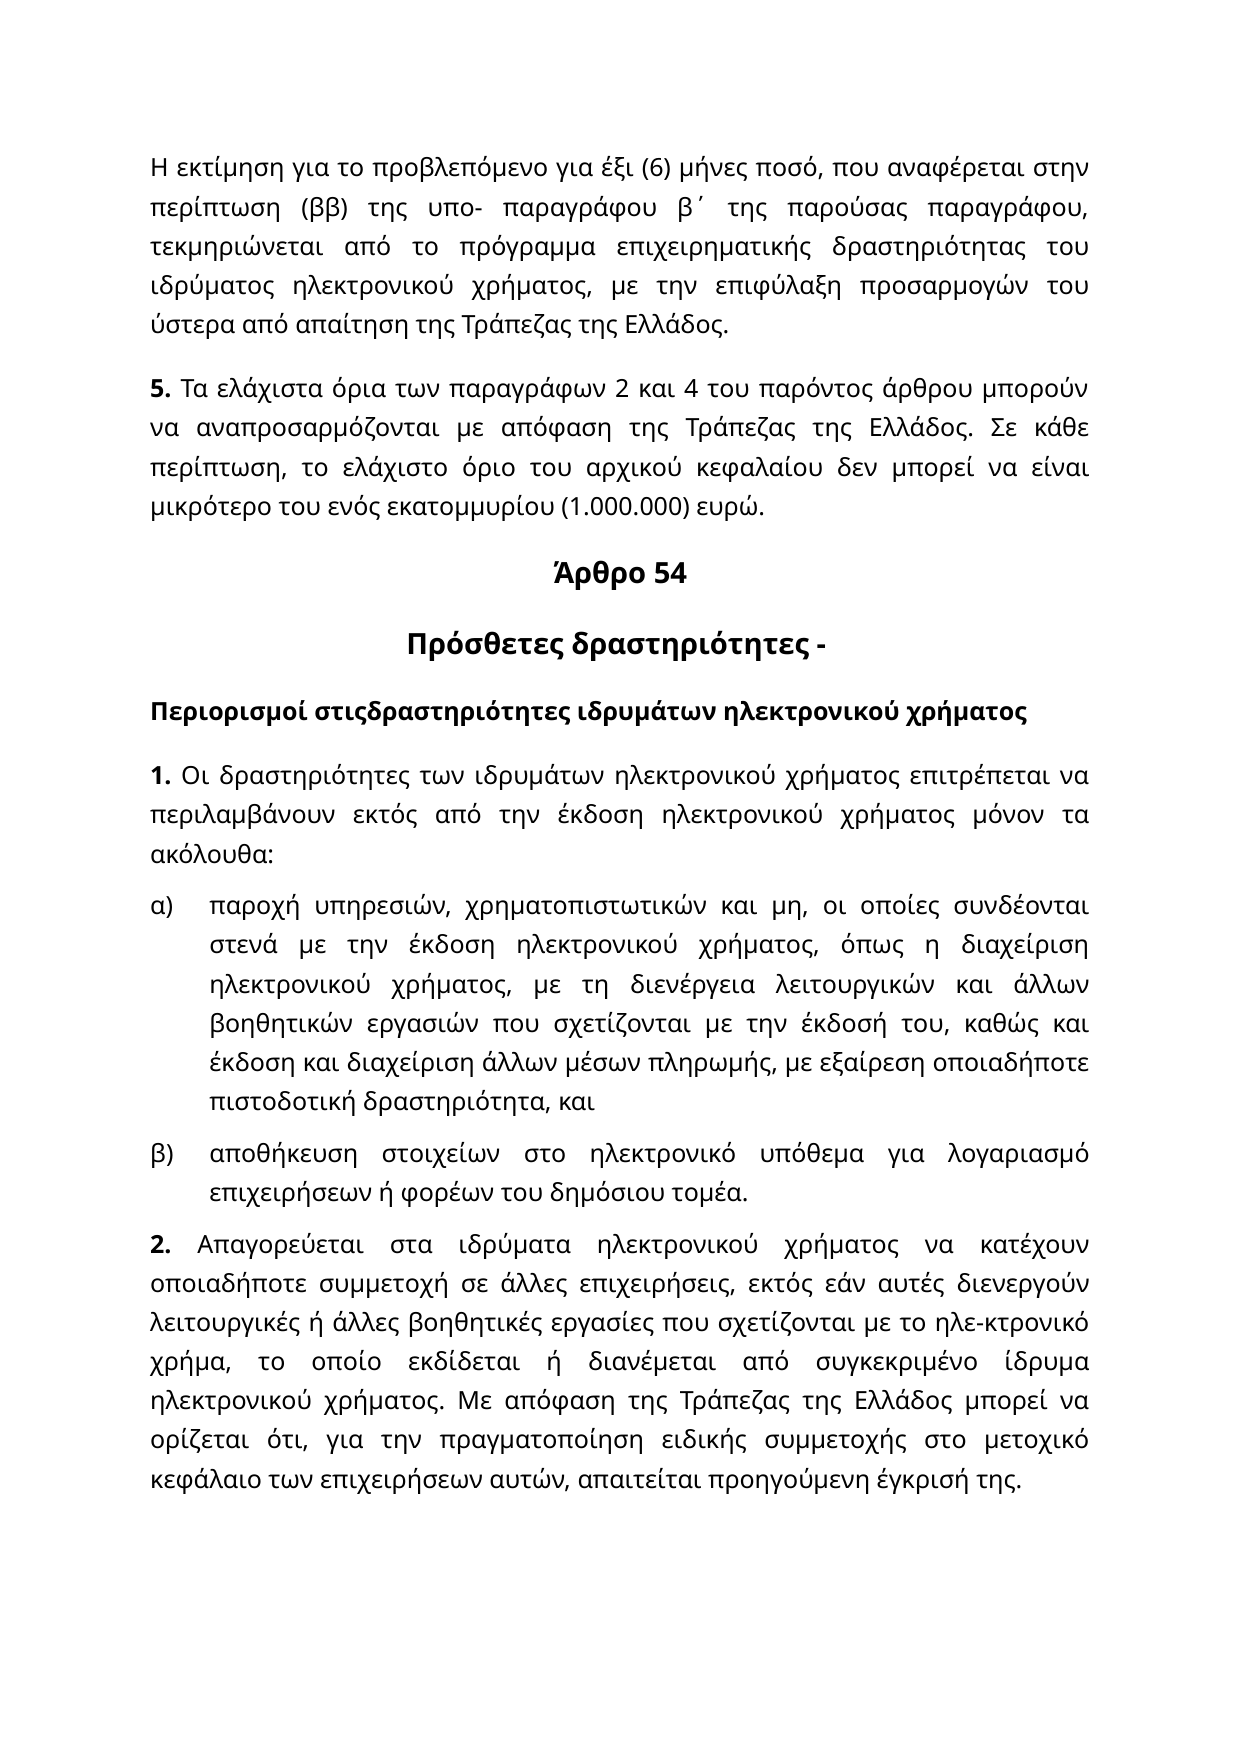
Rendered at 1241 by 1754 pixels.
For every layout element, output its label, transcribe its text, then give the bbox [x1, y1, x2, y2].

text 2. Απαγορεύεται στα ιδρύματα ηλεκτρονικού χρήματος να κατέχουν οποιαδήποτε συμμετοχή σε άλλες επιχειρήσεις, εκτός εάν αυτές διενεργούν λειτουργικές ή άλλες βοηθητικές εργασίες που σχετίζονται με το ηλε-κτρονικό χρήμα, το οποίο εκδίδεται ή διανέμεται από συγκεκριμένο ίδρυμα ηλεκτρονικού χρήματος. Με απόφαση της Τράπεζας της Ελλάδος μπορεί να ορίζεται ότι, για την πραγματοποίηση ειδικής συμμετοχής στο μετοχικό κεφάλαιο των επιχειρήσεων αυτών, απαιτείται προηγούμενη έγκρισή της. [150, 1226, 1090, 1495]
list β) αποθήκευση στοιχείων στο ηλεκτρονικό υπόθεμα για λογαριασμό επιχειρήσεων ή φορέων του δημόσιου τομέα. [150, 1135, 1090, 1209]
text 5. Τα ελάχιστα όρια των παραγράφων 2 και 4 του παρόντος άρθρου μπορούν να αναπροσαρμόζονται με απόφαση της Τράπεζας της Ελλάδος. Σε κάθε περίπτωση, το ελάχιστο όριο του αρχικού κεφαλαίου δεν μπορεί να είναι μικρότερο του ενός εκατομμυρίου (1.000.000) ευρώ. [150, 371, 1090, 522]
text Περιορισμοί στιςδραστηριότητες ιδρυμάτων ηλεκτρονικού χρήματος [150, 694, 1090, 728]
list α) παροχή υπηρεσιών, χρηματοπιστωτικών και μη, οι οποίες συνδέονται στενά με την έκδοση ηλεκτρονικού χρήματος, όπως η διαχείριση ηλεκτρονικού χρήματος, με τη διενέργεια λειτουργικών και άλλων βοηθητικών εργασιών που σχετίζονται με την έκδοσή του, καθώς και έκδοση και διαχείριση άλλων μέσων πληρωμής, με εξαίρεση οποιαδήποτε πιστοδοτική δραστηριότητα, και [150, 888, 1090, 1118]
text Η εκτίμηση για το προβλεπόμενο για έξι (6) μήνες ποσό, που αναφέρεται στην περίπτωση (ββ) της υπο- παραγράφου β΄ της παρούσας παραγράφου, τεκμηριώνεται από το πρόγραμμα επιχειρηματικής δραστηριότητας του ιδρύματος ηλεκτρονικού χρήματος, με την επιφύλαξη προσαρμογών του ύστερα από απαίτηση της Τράπεζας της Ελλάδος. [150, 150, 1090, 341]
subtitle Πρόσθετες δραστηριότητες - [150, 623, 1090, 663]
text 1. Οι δραστηριότητες των ιδρυμάτων ηλεκτρονικού χρήματος επιτρέπεται να περιλαμβάνουν εκτός από την έκδοση ηλεκτρονικού χρήματος μόνον τα ακόλουθα: [150, 758, 1090, 870]
subtitle Άρθρο 54 [150, 552, 1090, 592]
